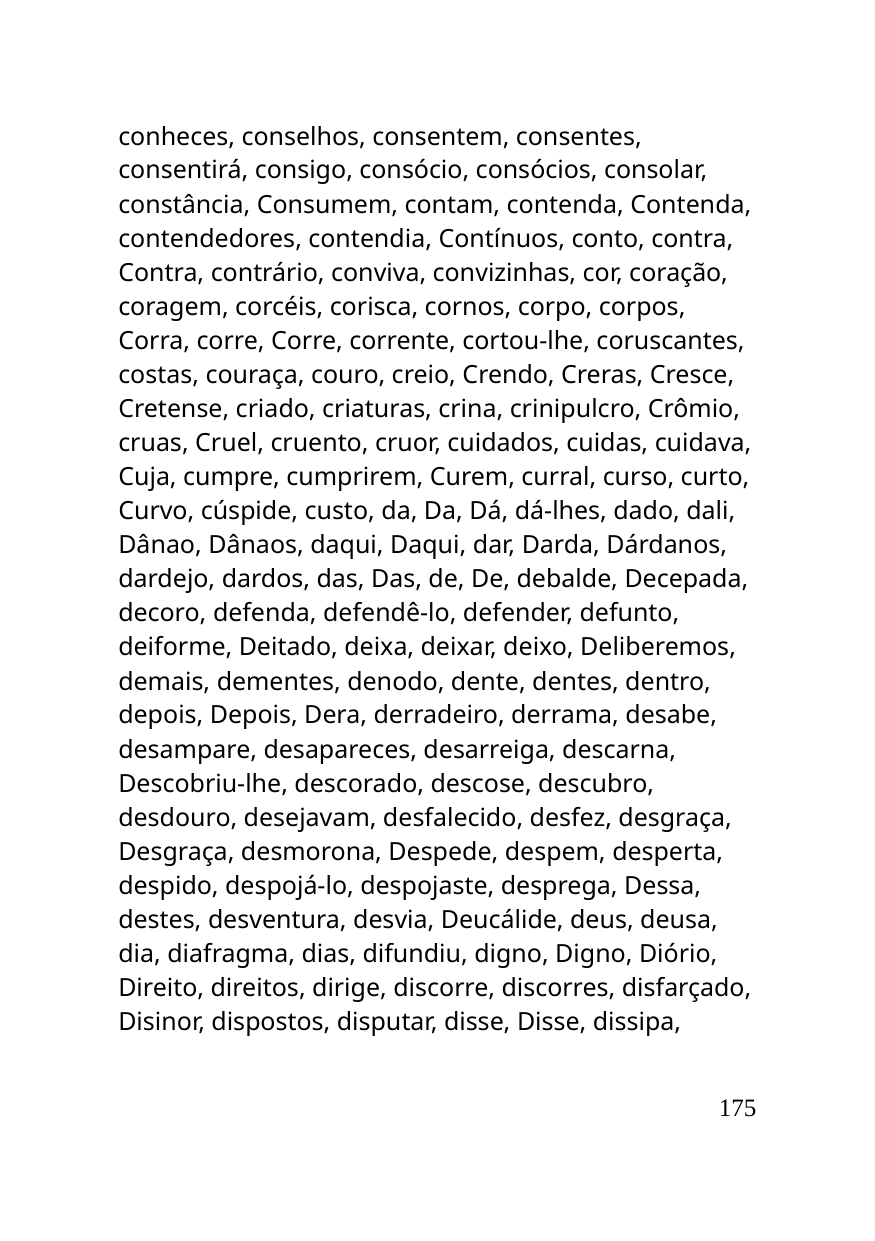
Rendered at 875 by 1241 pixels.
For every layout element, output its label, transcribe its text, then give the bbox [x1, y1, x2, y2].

text conheces, conselhos, consentem, consentes, consentirá, consigo, consócio, consócios, consolar, constância, Consumem, contam, contenda, Contenda, contendedores, contendia, Contínuos, conto, contra, Contra, contrário, conviva, convizinhas, cor, coração, coragem, corcéis, corisca, cornos, corpo, corpos, Corra, corre, Corre, corrente, cortou-lhe, coruscantes, costas, couraça, couro, creio, Crendo, Creras, Cresce, Cretense, criado, criaturas, crina, crinipulcro, Crômio, cruas, Cruel, cruento, cruor, cuidados, cuidas, cuidava, Cuja, cumpre, cumprirem, Curem, curral, curso, curto, Curvo, cúspide, custo, da, Da, Dá, dá-lhes, dado, dali, Dânao, Dânaos, daqui, Daqui, dar, Darda, Dárdanos, dardejo, dardos, das, Das, de, De, debalde, Decepada, decoro, defenda, defendê-lo, defender, defunto, deiforme, Deitado, deixa, deixar, deixo, Deliberemos, demais, dementes, denodo, dente, dentes, dentro, depois, Depois, Dera, derradeiro, derrama, desabe, desampare, desapareces, desarreiga, descarna, Descobriu-lhe, descorado, descose, descubro, desdouro, desejavam, desfalecido, desfez, desgraça, Desgraça, desmorona, Despede, despem, desperta, despido, despojá-lo, despojaste, desprega, Dessa, destes, desventura, desvia, Deucálide, deus, deusa, dia, diafragma, dias, difundiu, digno, Digno, Diório, Direito, direitos, dirige, discorre, discorres, disfarçado, Disinor, dispostos, disputar, disse, Disse, dissipa, [118, 118, 756, 1038]
